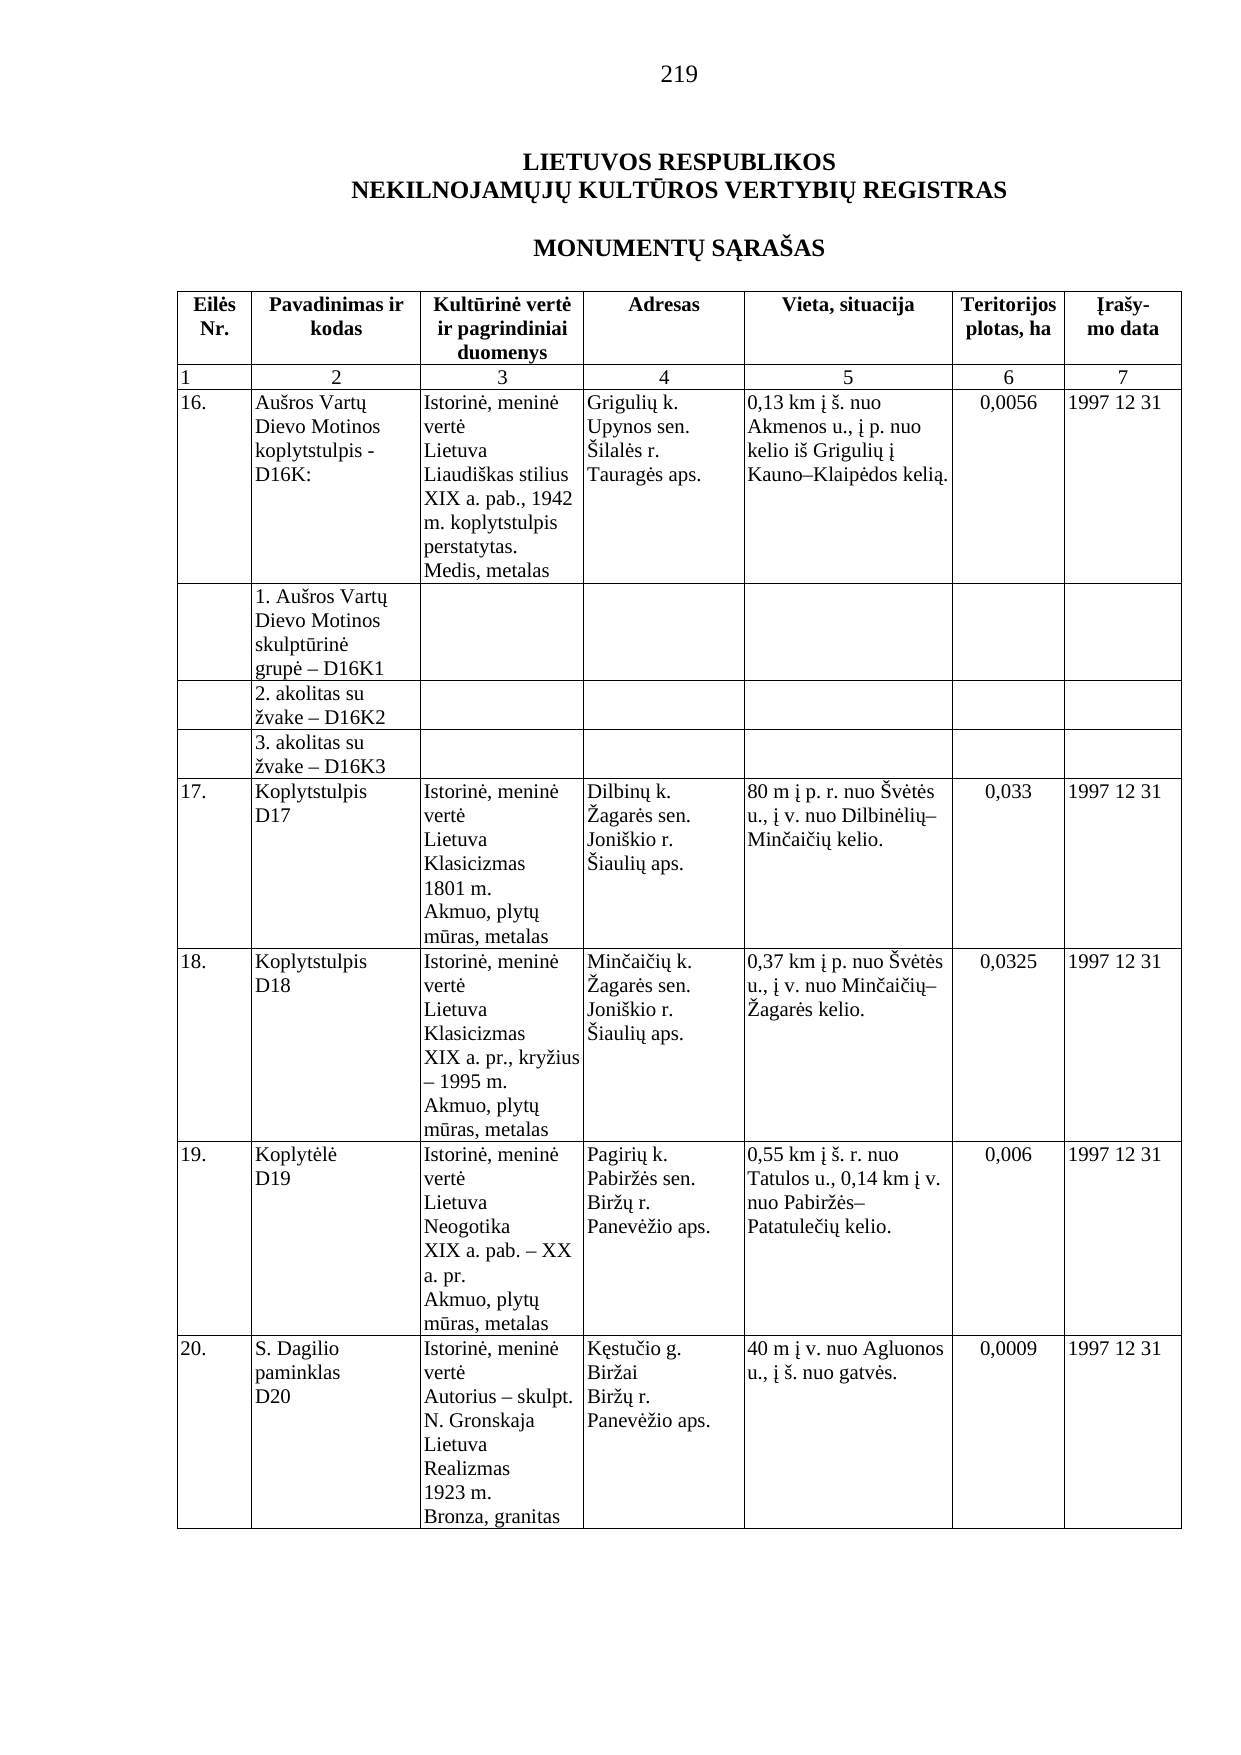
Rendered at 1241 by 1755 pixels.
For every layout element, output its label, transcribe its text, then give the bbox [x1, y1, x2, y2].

table_header Teritorijos plotas, ha [953, 292, 1064, 364]
table_cell [745, 681, 952, 729]
table_cell [421, 730, 583, 778]
table_cell Istorinė, meninė vertė Lietuva Liaudiškas stilius XIX a. pab., 1942 m. koplytstulpis perstatytas. Medis, metalas [421, 390, 583, 582]
table_cell 5 [745, 365, 952, 389]
table_cell 0,033 [953, 779, 1064, 948]
table_cell Kęstučio g. Biržai Biržų r. Panevėžio aps. [584, 1336, 744, 1528]
table_header Įrašy- mo data [1065, 292, 1181, 364]
table_cell 19. [178, 1142, 251, 1335]
table_cell 7 [1065, 365, 1181, 389]
table_cell [745, 584, 952, 680]
table_header Eilės Nr. [178, 292, 251, 364]
table_cell [178, 730, 251, 778]
table_cell [178, 584, 251, 680]
table_header Adresas [584, 292, 744, 364]
table_cell Istorinė, meninė vertė Lietuva Klasicizmas XIX a. pr., kryžius – 1995 m. Akmuo, plytų mūras, metalas [421, 949, 583, 1141]
table_cell 4 [584, 365, 744, 389]
table_cell 18. [178, 949, 251, 1141]
table_cell Koplytstulpis D17 [252, 779, 420, 948]
table_cell 0,55 km į š. r. nuo Tatulos u., 0,14 km į v. nuo Pabiržės–Patatulečių kelio. [745, 1142, 952, 1335]
table_header Vieta, situacija [745, 292, 952, 364]
table_cell 1997 12 31 [1065, 1142, 1181, 1335]
table_cell [1065, 584, 1181, 680]
table_cell [421, 681, 583, 729]
table_cell [1065, 681, 1181, 729]
text MONUMENTŲ SĄRAŠAS [177, 233, 1181, 262]
table_cell 0,37 km į p. nuo Švėtės u., į v. nuo Minčaičių–Žagarės kelio. [745, 949, 952, 1141]
text NEKILNOJAMŲJŲ KULTŪROS VERTYBIŲ REGISTRAS [177, 176, 1181, 204]
table_cell 1997 12 31 [1065, 1336, 1181, 1528]
table_cell Minčaičių k. Žagarės sen. Joniškio r. Šiaulių aps. [584, 949, 744, 1141]
table_cell 0,0056 [953, 390, 1064, 582]
text LIETUVOS RESPUBLIKOS [177, 147, 1181, 176]
table_cell 16. [178, 390, 251, 582]
table_cell 0,006 [953, 1142, 1064, 1335]
table_cell 3. akolitas su žvake – D16K3 [252, 730, 420, 778]
table_cell Istorinė, meninė vertė Lietuva Klasicizmas 1801 m. Akmuo, plytų mūras, metalas [421, 779, 583, 948]
table_cell 1997 12 31 [1065, 949, 1181, 1141]
table_cell [953, 730, 1064, 778]
table_cell [584, 584, 744, 680]
table_cell Grigulių k. Upynos sen. Šilalės r. Tauragės aps. [584, 390, 744, 582]
table_cell Dilbinų k. Žagarės sen. Joniškio r. Šiaulių aps. [584, 779, 744, 948]
table_cell 20. [178, 1336, 251, 1528]
table_cell 40 m į v. nuo Agluonos u., į š. nuo gatvės. [745, 1336, 952, 1528]
table_cell Pagirių k. Pabiržės sen. Biržų r. Panevėžio aps. [584, 1142, 744, 1335]
table_cell 1 [178, 365, 251, 389]
table_cell 3 [421, 365, 583, 389]
table_cell [584, 730, 744, 778]
table_cell 80 m į p. r. nuo Švėtės u., į v. nuo Dilbinėlių–Minčaičių kelio. [745, 779, 952, 948]
table_cell 6 [953, 365, 1064, 389]
table_cell 0,0009 [953, 1336, 1064, 1528]
table_cell Istorinė, meninė vertė Lietuva Neogotika XIX a. pab. – XX a. pr. Akmuo, plytų mūras, metalas [421, 1142, 583, 1335]
table_cell 1997 12 31 [1065, 390, 1181, 582]
table_cell [584, 681, 744, 729]
table_cell 17. [178, 779, 251, 948]
table_header Pavadinimas ir kodas [252, 292, 420, 364]
table_cell [745, 730, 952, 778]
table_cell 2. akolitas su žvake – D16K2 [252, 681, 420, 729]
table_cell 2 [252, 365, 420, 389]
table_cell [1065, 730, 1181, 778]
table_cell Koplytėlė D19 [252, 1142, 420, 1335]
table_cell [953, 681, 1064, 729]
table_cell Istorinė, meninė vertė Autorius – skulpt. N. Gronskaja Lietuva Realizmas 1923 m. Bronza, granitas [421, 1336, 583, 1528]
table_header Kultūrinė vertė ir pagrindiniai duomenys [421, 292, 583, 364]
table_cell S. Dagilio paminklas D20 [252, 1336, 420, 1528]
table_cell [421, 584, 583, 680]
table_cell Koplytstulpis D18 [252, 949, 420, 1141]
table_cell 0,0325 [953, 949, 1064, 1141]
table_cell 1. Aušros Vartų Dievo Motinos skulptūrinė grupė – D16K1 [252, 584, 420, 680]
table_cell [953, 584, 1064, 680]
table_cell [178, 681, 251, 729]
table_cell 1997 12 31 [1065, 779, 1181, 948]
table_cell 0,13 km į š. nuo Akmenos u., į p. nuo kelio iš Grigulių į Kauno–Klaipėdos kelią. [745, 390, 952, 582]
table_cell Aušros Vartų Dievo Motinos koplytstulpis - D16K: [252, 390, 420, 582]
